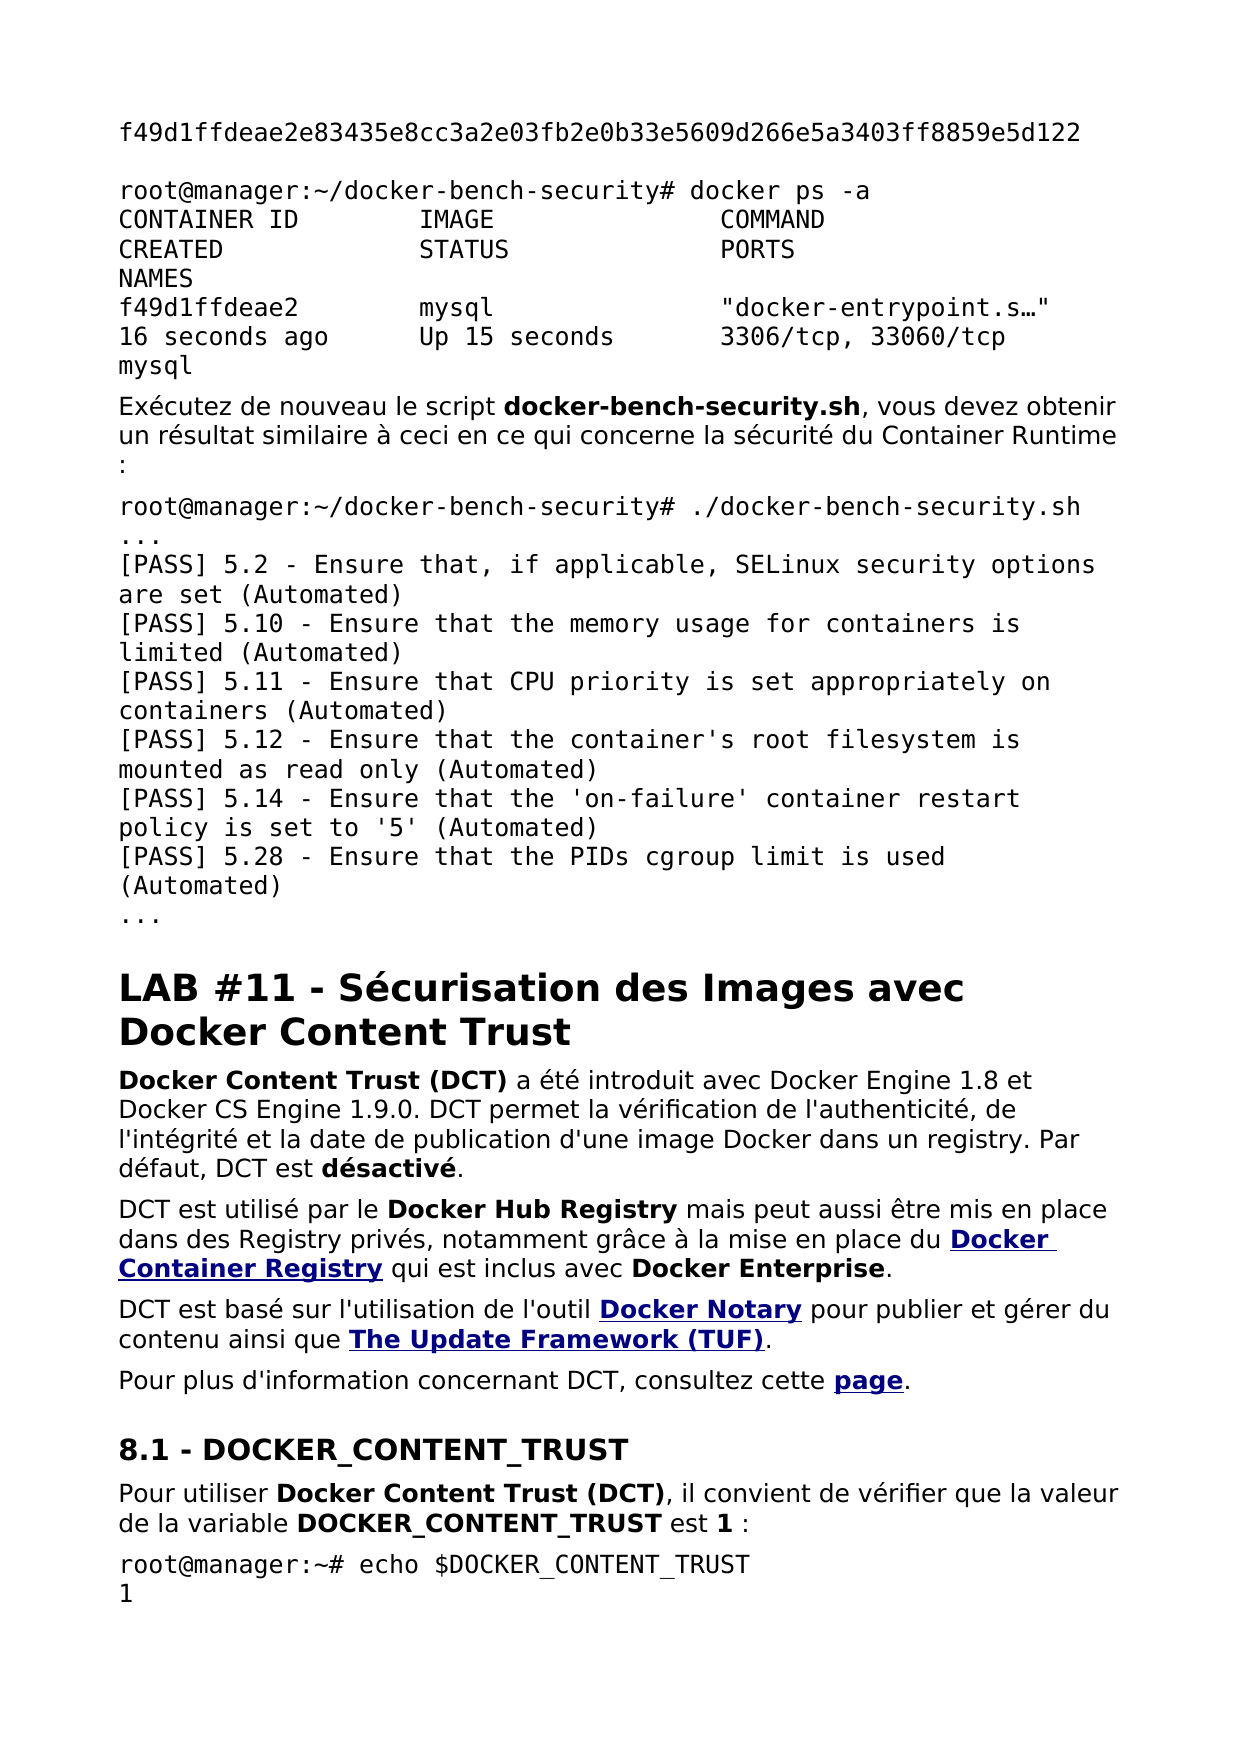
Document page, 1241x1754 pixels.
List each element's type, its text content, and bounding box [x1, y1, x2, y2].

text root@manager:~/docker-bench-security# ./docker-bench-security.sh ... [PASS] 5.2 - Ensure that, if applicable, SELinux security options are set (Automated) [PASS] 5.10 - Ensure that the memory usage for containers is limited (Automated) [PASS] 5.11 - Ensure that CPU priority is set appropriately on containers (Automated) [PASS] 5.12 - Ensure that the container's root filesystem is mounted as read only (Automated) [PASS] 5.14 - Ensure that the 'on-failure' container restart policy is set to '5' (Automated) [PASS] 5.28 - Ensure that the PIDs cgroup limit is used (Automated) ... [118, 492, 1122, 930]
text f49d1ffdeae2e83435e8cc3a2e03fb2e0b33e5609d266e5a3403ff8859e5d122 root@manager:~/docker-bench-security# docker ps -a CONTAINER ID IMAGE COMMAND CREATED STATUS PORTS NAMES f49d1ffdeae2 mysql "docker-entrypoint.s…" 16 seconds ago Up 15 seconds 3306/tcp, 33060/tcp mysql [118, 118, 1122, 381]
text root@manager:~# echo $DOCKER_CONTENT_TRUST 1 [118, 1550, 1122, 1609]
subtitle 8.1 - DOCKER_CONTENT_TRUST [118, 1433, 1122, 1467]
text Pour utiliser Docker Content Trust (DCT), il convient de vérifier que la valeur de la variable DOCKER_CONTENT_TRUST est 1 : [118, 1479, 1122, 1538]
text DCT est basé sur l'utilisation de l'outil Docker Notary pour publier et gérer du contenu ainsi que The Update Framework (TUF). [118, 1296, 1122, 1354]
text DCT est utilisé par le Docker Hub Registry mais peut aussi être mis en place dans des Registry privés, notamment grâce à la mise en place du Docker Container Registry qui est inclus avec Docker Enterprise. [118, 1196, 1122, 1283]
text Exécutez de nouveau le script docker-bench-security.sh, vous devez obtenir un résultat similaire à ceci en ce qui concerne la sécurité du Container Runtime : [118, 392, 1122, 480]
text Docker Content Trust (DCT) a été introduit avec Docker Engine 1.8 et Docker CS Engine 1.9.0. DCT permet la vérification de l'authenticité, de l'intégrité et la date de publication d'une image Docker dans un registry. Par défaut, DCT est désactivé. [118, 1066, 1122, 1183]
subtitle LAB #11 - Sécurisation des Images avec Docker Content Trust [118, 967, 1122, 1054]
text Pour plus d'information concernant DCT, consultez cette page. [118, 1366, 1122, 1396]
